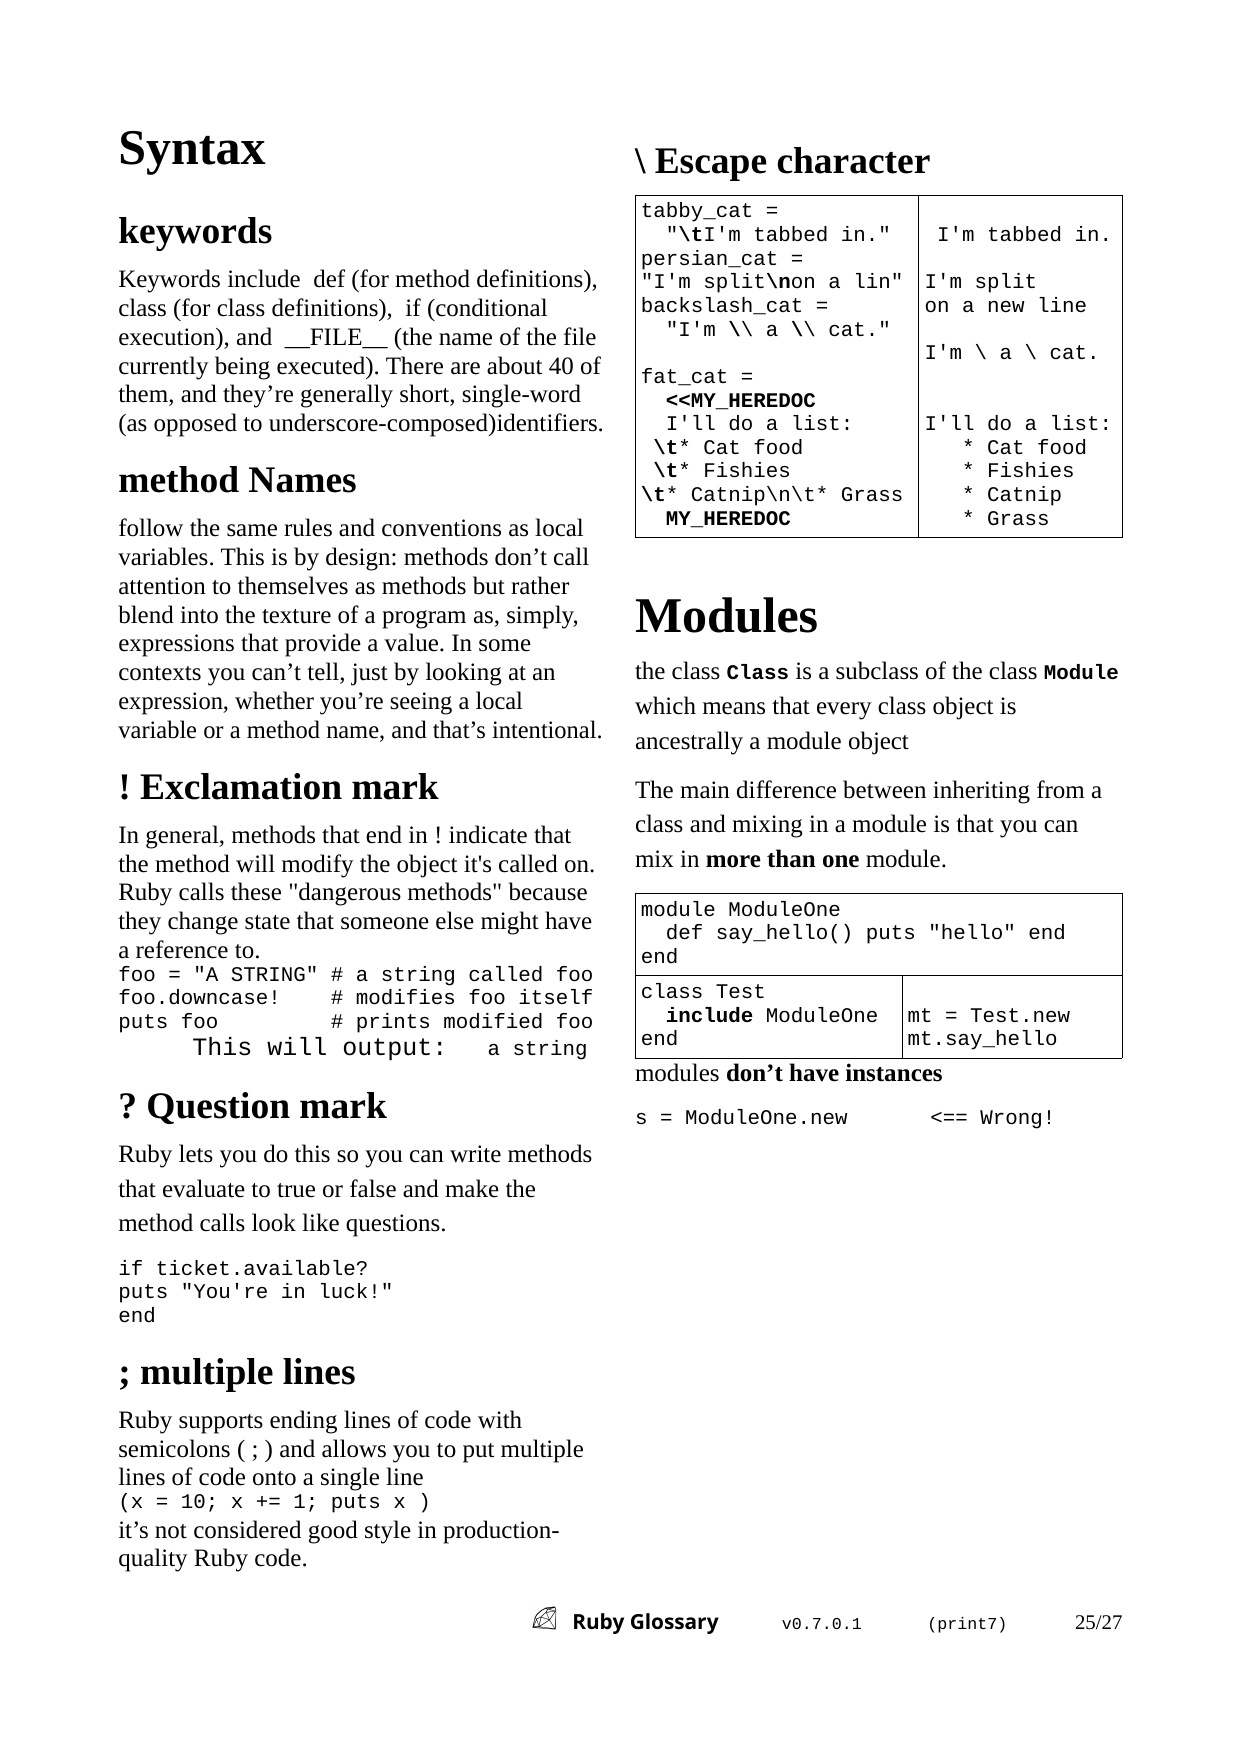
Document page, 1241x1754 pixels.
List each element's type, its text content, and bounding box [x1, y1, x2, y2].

text puts foo # prints modified foo [118, 1011, 605, 1035]
text (x = 10; x += 1; puts x ) [118, 1491, 605, 1515]
table_header I'm tabbed in. I'm split on a new line I'm \ a \ cat. I'll do a list: * Cat food * Fishies * Catnip * Grass [919, 196, 1122, 537]
subtitle ; multiple lines [118, 1349, 605, 1392]
subtitle method Names [118, 458, 605, 501]
text foo.downcase! # modifies foo itself [118, 987, 605, 1011]
text Ruby supports ending lines of code with semicolons ( ; ) and allows you to put multiple lines of code onto a single line [118, 1405, 605, 1491]
table_header tabby_cat = "\tI'm tabbed in." persian_cat = "I'm split\non a lin" backslash_cat = "I'm \\ a \\ cat." fat_cat = <<MY_HEREDOC I'll do a list: \t* Cat food \t* Fishies \t* Catnip\n\t* Grass MY_HEREDOC [636, 196, 918, 537]
text The main difference between inheriting from a class and mixing in a module is that you can mix in more than one module. [635, 775, 1122, 872]
subtitle \ Escape character [635, 139, 1122, 182]
text In general, methods that end in ! indicate that the method will modify the object it's called on. Ruby calls these "dangerous methods" because they change state that someone else might have a reference to. [118, 820, 605, 964]
text currently being executed). There are about 40 of them, and they’re generally short, single-word (as opposed to underscore-composed)identifiers. [118, 351, 605, 437]
text Keywords include def (for method definitions), class (for class definitions), if (conditional execution), and __FILE__ (the name of the file [118, 264, 605, 351]
text s = ModuleOne.new <== Wrong! [635, 1107, 1122, 1131]
subtitle keywords [118, 209, 605, 252]
text follow the same rules and conventions as local variables. This is by design: methods don’t call attention to themselves as methods but rather blend into the texture of a program as, simply, expressions that provide a value. In some contexts you can’t tell, just by looking at an expression, whether you’re seeing a local variable or a method name, and that’s intentional. [118, 513, 605, 743]
text end [118, 1305, 605, 1328]
picture [530, 1605, 557, 1630]
text the class Class is a subclass of the class Module which means that every class object is ancestrally a module object [635, 656, 1122, 754]
text modules don’t have insta­nces [635, 1059, 1122, 1087]
table_cell mt = Test.new mt.say_hello [903, 976, 1122, 1058]
table_cell class Test include ModuleOne end [636, 976, 902, 1058]
subtitle Syntax [118, 118, 605, 176]
text This will output: a string [118, 1035, 605, 1063]
subtitle Modules [635, 586, 1122, 643]
subtitle ! Exclamation mark [118, 764, 605, 807]
text it’s not considered good style in production-quality Ruby code. [118, 1515, 605, 1572]
text puts "You're in luck!" [118, 1281, 605, 1305]
text foo = "A STRING" # a string called foo [118, 964, 605, 987]
table_header module ModuleOne def say_hello() puts "hello" end end [636, 894, 1122, 975]
subtitle ? Question mark [118, 1084, 605, 1127]
text Ruby lets you do this so you can write methods that evaluate to true or false and make the method calls look like questions. [118, 1139, 605, 1237]
text if ticket.available? [118, 1257, 605, 1281]
